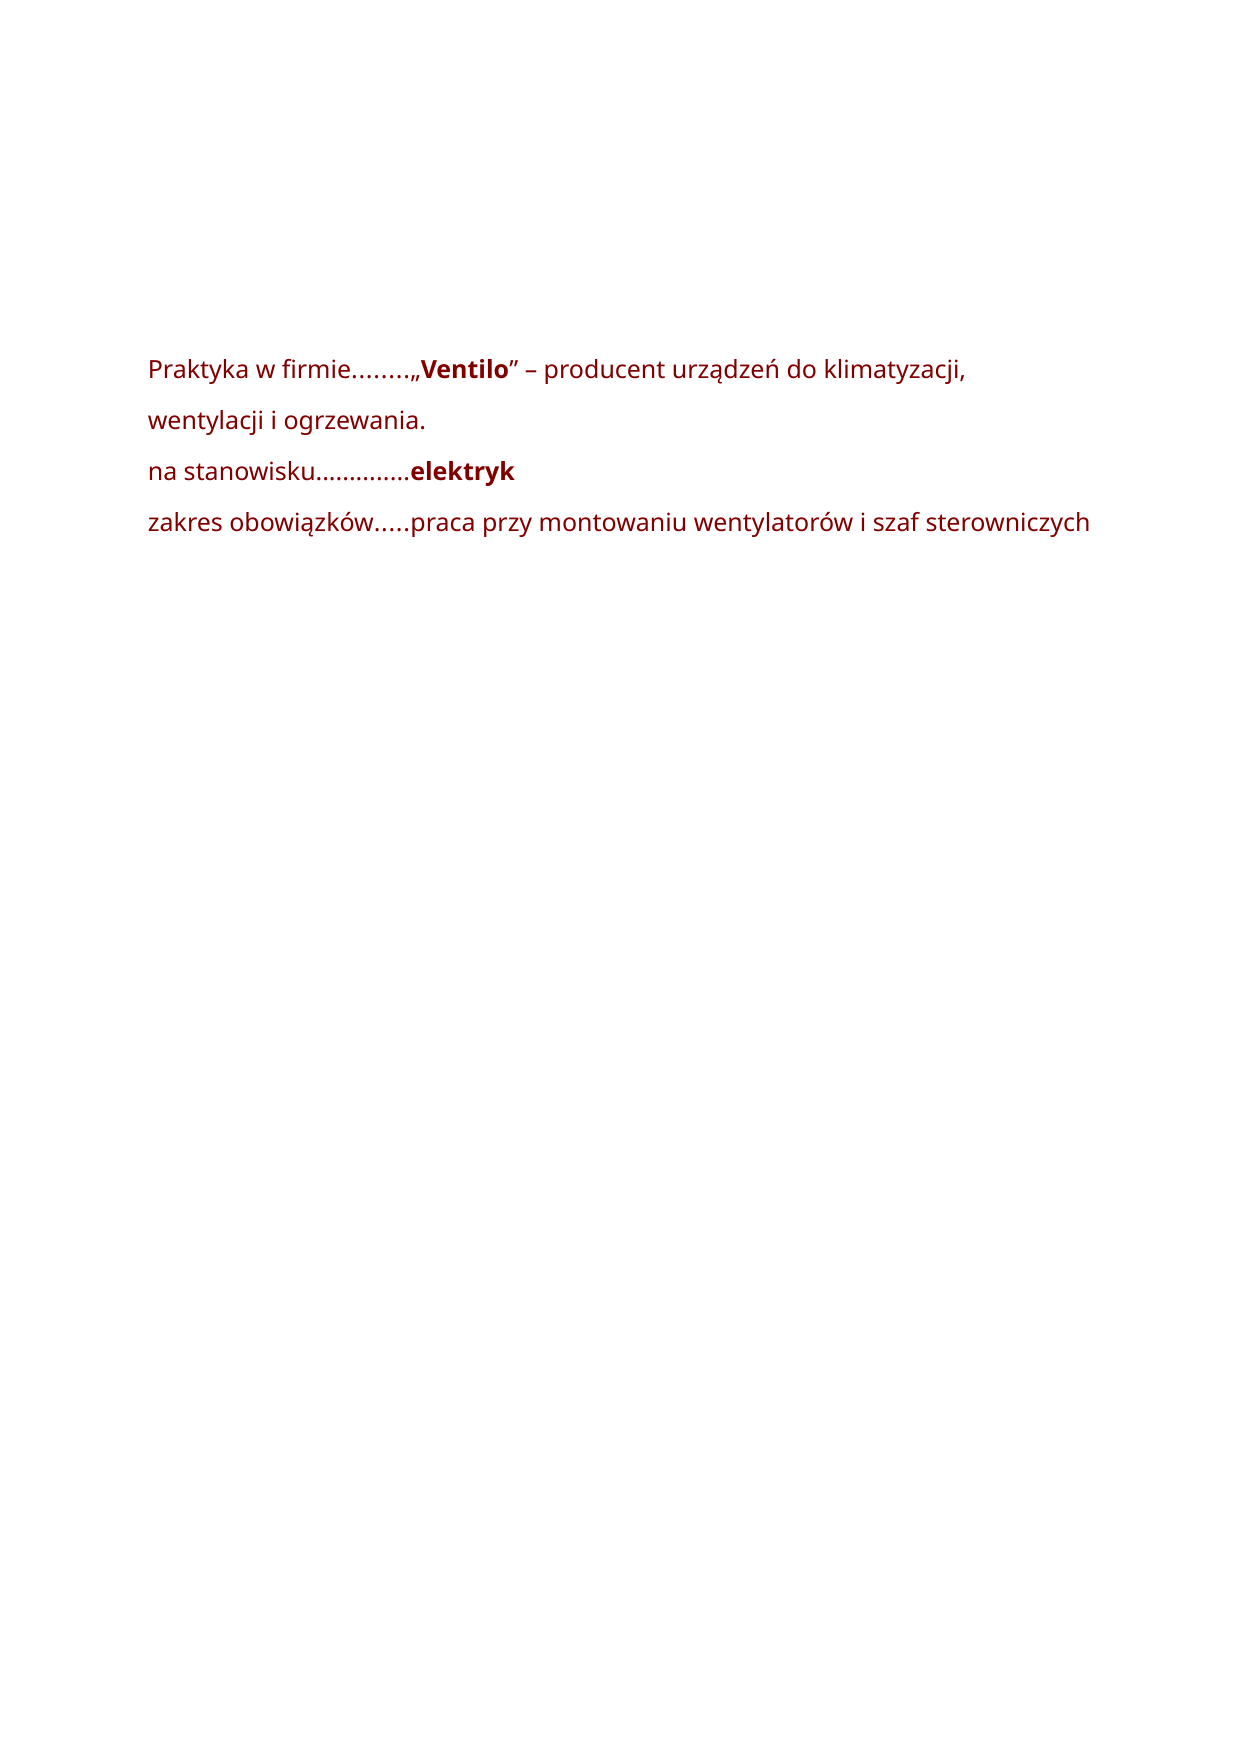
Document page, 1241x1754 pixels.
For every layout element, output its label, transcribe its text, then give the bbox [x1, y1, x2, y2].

text na stanowisku elektryk [148, 454, 1093, 488]
text zakres obowiązków praca przy montowaniu wentylatorów i szaf sterowniczych [148, 505, 1093, 539]
text Praktyka w firmie „Ventilo” – producent urządzeń do klimatyzacji, wentylacji i ogrzewania. [148, 352, 1093, 437]
